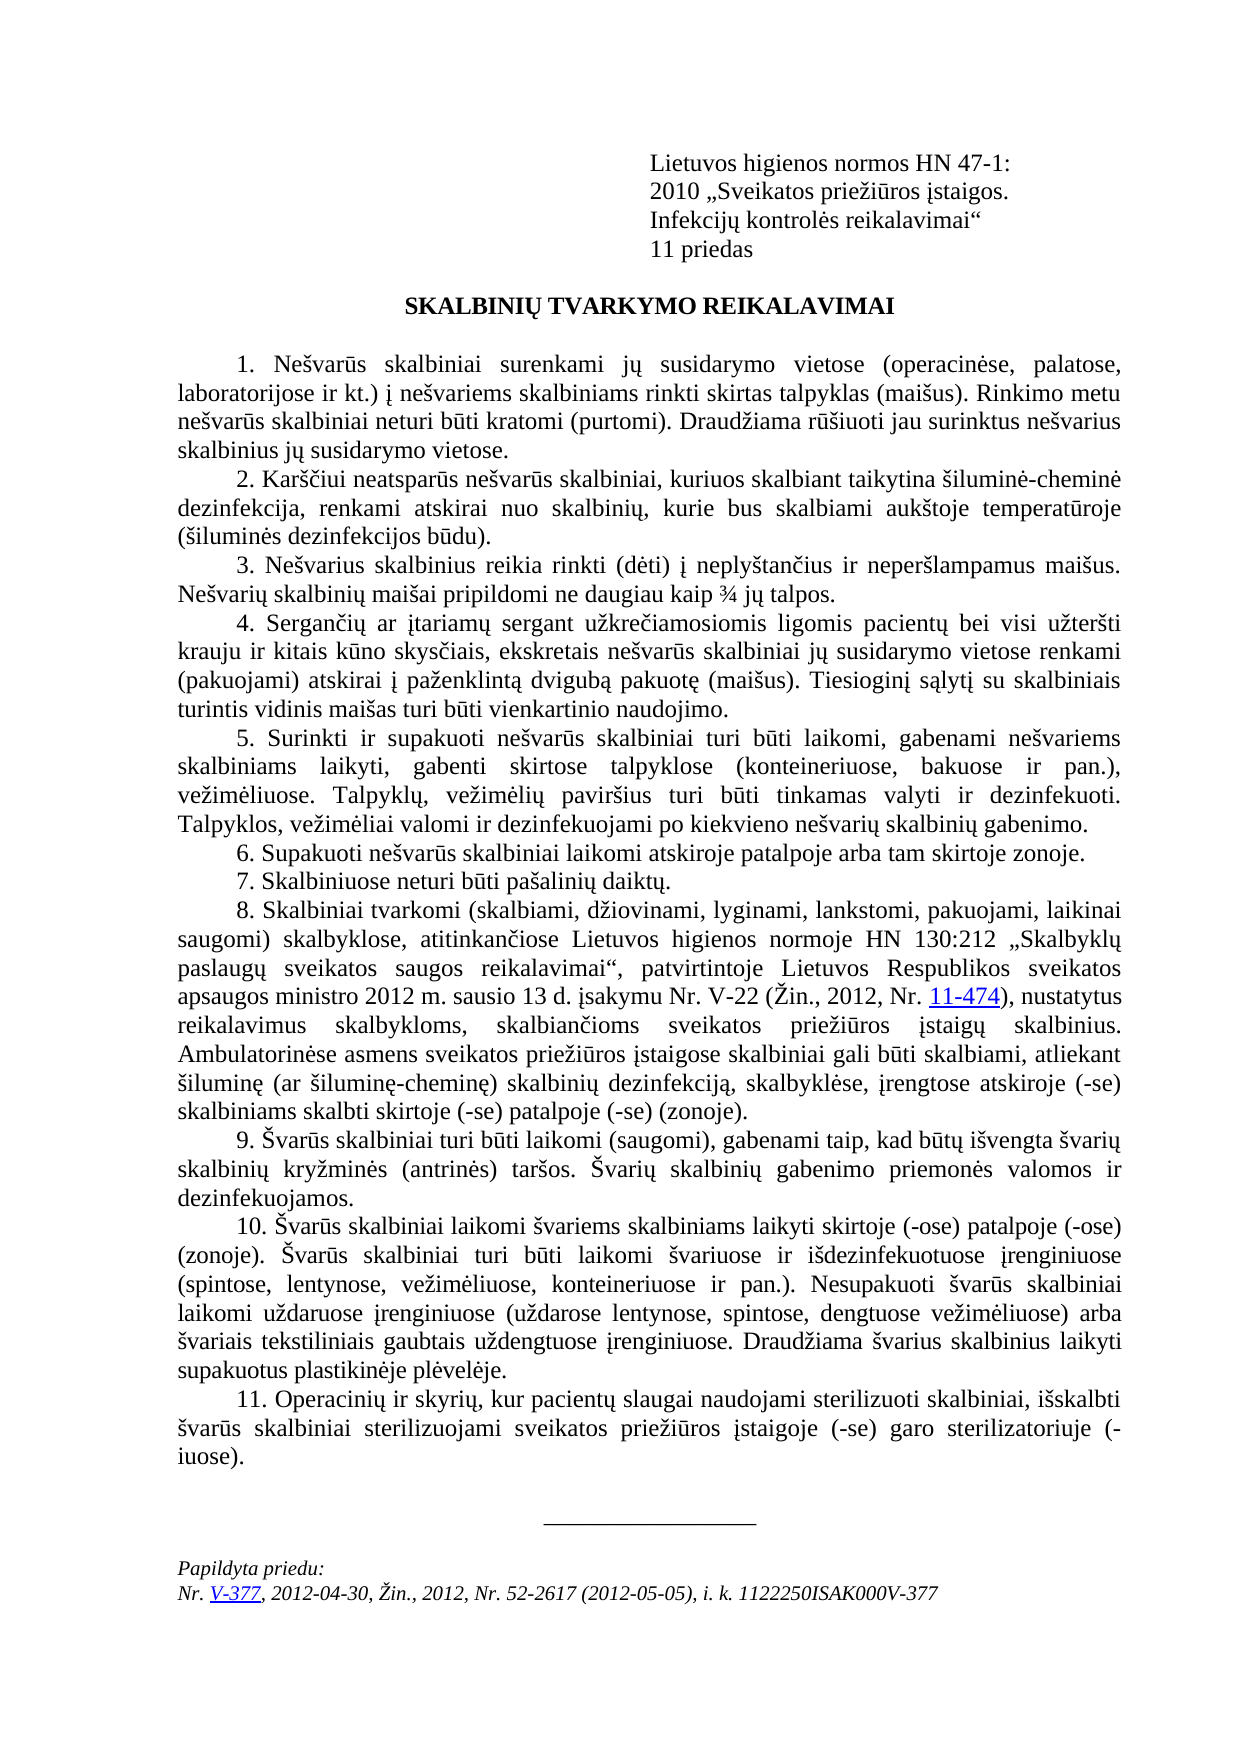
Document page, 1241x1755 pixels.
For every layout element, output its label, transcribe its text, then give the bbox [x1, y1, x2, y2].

text 3. Nešvarius skalbinius reikia rinkti (dėti) į neplyštančius ir neperšlampamus maišus. Nešvarių skalbinių maišai pripildomi ne daugiau kaip ¾ jų talpos. [177, 550, 1122, 608]
text 5. Surinkti ir supakuoti nešvarūs skalbiniai turi būti laikomi, gabenami nešvariems skalbiniams laikyti, gabenti skirtose talpyklose (konteineriuose, bakuose ir pan.), vežimėliuose. Talpyklų, vežimėlių paviršius turi būti tinkamas valyti ir dezinfekuoti. Talpyklos, vežimėliai valomi ir dezinfekuojami po kiekvieno nešvarių skalbinių gabenimo. [177, 723, 1122, 838]
text 2010 „Sveikatos priežiūros įstaigos. [649, 176, 1122, 205]
text 1. Nešvarūs skalbiniai surenkami jų susidarymo vietose (operacinėse, palatose, laboratorijose ir kt.) į nešvariems skalbiniams rinkti skirtas talpyklas (maišus). Rinkimo metu nešvarūs skalbiniai neturi būti kratomi (purtomi). Draudžiama rūšiuoti jau surinktus nešvarius skalbinius jų susidarymo vietose. [177, 349, 1122, 464]
text _________________ [177, 1499, 1122, 1528]
text 6. Supakuoti nešvarūs skalbiniai laikomi atskiroje patalpoje arba tam skirtoje zonoje. [177, 838, 1122, 866]
text 4. Sergančių ar įtariamų sergant užkrečiamosiomis ligomis pacientų bei visi užteršti krauju ir kitais kūno skysčiais, ekskretais nešvarūs skalbiniai jų susidarymo vietose renkami (pakuojami) atskirai į paženklintą dvigubą pakuotę (maišus). Tiesioginį sąlytį su skalbiniais turintis vidinis maišas turi būti vienkartinio naudojimo. [177, 608, 1122, 723]
text 11. Operacinių ir skyrių, kur pacientų slaugai naudojami sterilizuoti skalbiniai, išskalbti švarūs skalbiniai sterilizuojami sveikatos priežiūros įstaigoje (-se) garo sterilizatoriuje (-iuose). [177, 1384, 1122, 1470]
text Nr. V-377, 2012-04-30, Žin., 2012, Nr. 52-2617 (2012-05-05), i. k. 1122250ISAK000V-377 [177, 1580, 1122, 1604]
text 10. Švarūs skalbiniai laikomi švariems skalbiniams laikyti skirtoje (-ose) patalpoje (-ose) (zonoje). Švarūs skalbiniai turi būti laikomi švariuose ir išdezinfekuotuose įrenginiuose (spintose, lentynose, vežimėliuose, konteineriuose ir pan.). Nesupakuoti švarūs skalbiniai laikomi uždaruose įrenginiuose (uždarose lentynose, spintose, dengtuose vežimėliuose) arba švariais tekstiliniais gaubtais uždengtuose įrenginiuose. Draudžiama švarius skalbinius laikyti supakuotus plastikinėje plėvelėje. [177, 1211, 1122, 1384]
text Infekcijų kontrolės reikalavimai“ [649, 205, 1122, 234]
text SKALBINIŲ TVARKYMO REIKALAVIMAI [177, 291, 1122, 320]
text Papildyta priedu: [177, 1556, 1122, 1580]
text Lietuvos higienos normos HN 47-1: [649, 148, 1122, 176]
text 7. Skalbiniuose neturi būti pašalinių daiktų. [177, 866, 1122, 895]
text 8. Skalbiniai tvarkomi (skalbiami, džiovinami, lyginami, lankstomi, pakuojami, laikinai saugomi) skalbyklose, atitinkančiose Lietuvos higienos normoje HN 130:212 „Skalbyklų paslaugų sveikatos saugos reikalavimai“, patvirtintoje Lietuvos Respublikos sveikatos apsaugos ministro 2012 m. sausio 13 d. įsakymu Nr. V-22 (Žin., 2012, Nr. 11-474), nustatytus reikalavimus skalbykloms, skalbiančioms sveikatos priežiūros įstaigų skalbinius. Ambulatorinėse asmens sveikatos priežiūros įstaigose skalbiniai gali būti skalbiami, atliekant šiluminę (ar šiluminę-cheminę) skalbinių dezinfekciją, skalbyklėse, įrengtose atskiroje (-se) skalbiniams skalbti skirtoje (-se) patalpoje (-se) (zonoje). [177, 895, 1122, 1125]
text 9. Švarūs skalbiniai turi būti laikomi (saugomi), gabenami taip, kad būtų išvengta švarių skalbinių kryžminės (antrinės) taršos. Švarių skalbinių gabenimo priemonės valomos ir dezinfekuojamos. [177, 1125, 1122, 1211]
text 2. Karščiui neatsparūs nešvarūs skalbiniai, kuriuos skalbiant taikytina šiluminė-cheminė dezinfekcija, renkami atskirai nuo skalbinių, kurie bus skalbiami aukštoje temperatūroje (šiluminės dezinfekcijos būdu). [177, 464, 1122, 550]
text 11 priedas [649, 234, 1122, 263]
